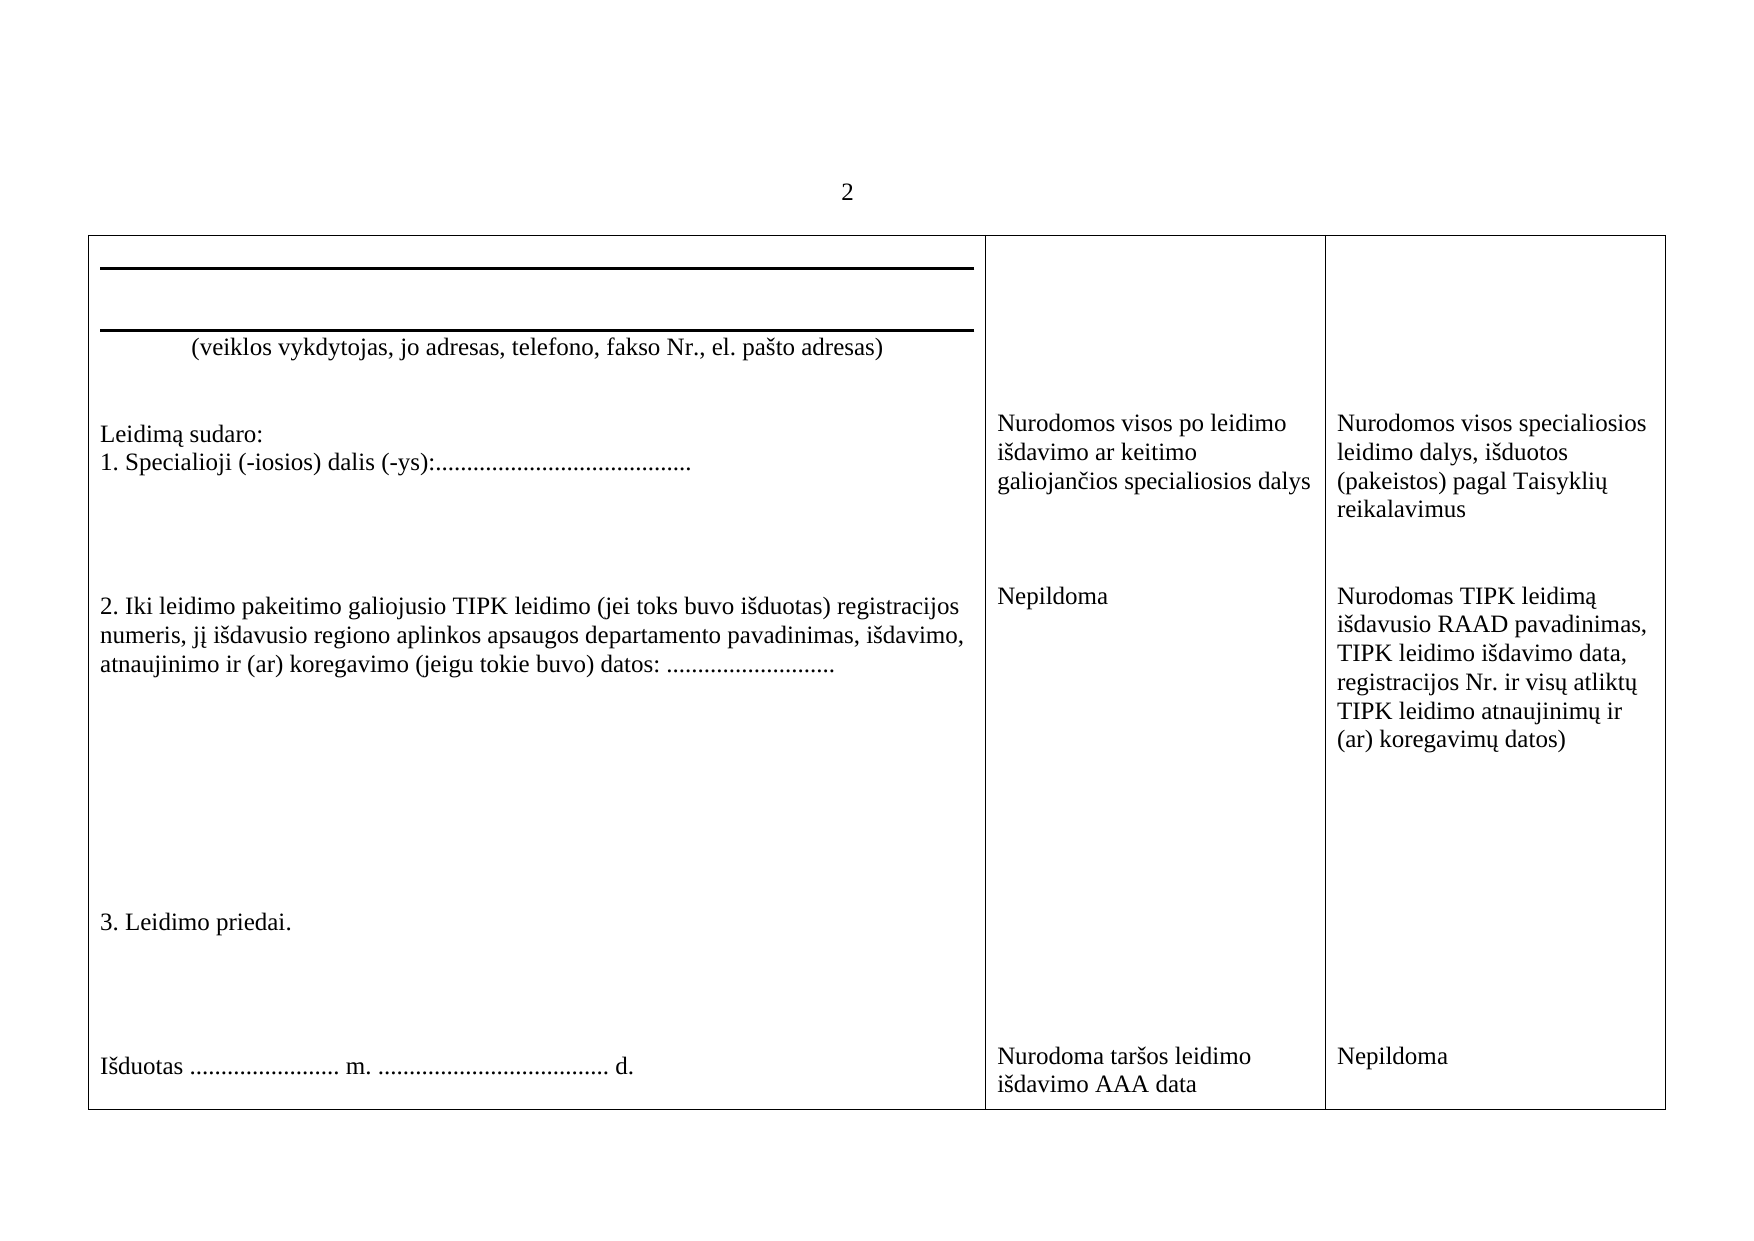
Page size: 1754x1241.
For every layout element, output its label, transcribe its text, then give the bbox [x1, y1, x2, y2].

table_cell Nurodomos visos po leidimo išdavimo ar keitimo galiojančios specialiosios dalys Nepildoma Nurodoma taršos leidimo išdavimo AAA data [986, 236, 1325, 1109]
table_cell Nurodomos visos specialiosios leidimo dalys, išduotos (pakeistos) pagal Taisyklių reikalavimus Nurodomas TIPK leidimą išdavusio RAAD pavadinimas, TIPK leidimo išdavimo data, registracijos Nr. ir visų atliktų TIPK leidimo atnaujinimų ir (ar) koregavimų datos) Nepildoma [1326, 236, 1665, 1109]
table_cell (veiklos vykdytojas, jo adresas, telefono, fakso Nr., el. pašto adresas) Leidimą sudaro: 1. Specialioji (-iosios) dalis (-ys):......................................... 2. Iki leidimo pakeitimo galiojusio TIPK leidimo (jei toks buvo išduotas) registracijos numeris, jį išdavusio regiono aplinkos apsaugos departamento pavadinimas, išdavimo, atnaujinimo ir (ar) koregavimo (jeigu tokie buvo) datos: ........................... 3. Leidimo priedai. Išduotas ........................ m. ..................................... d. [89, 236, 985, 1109]
